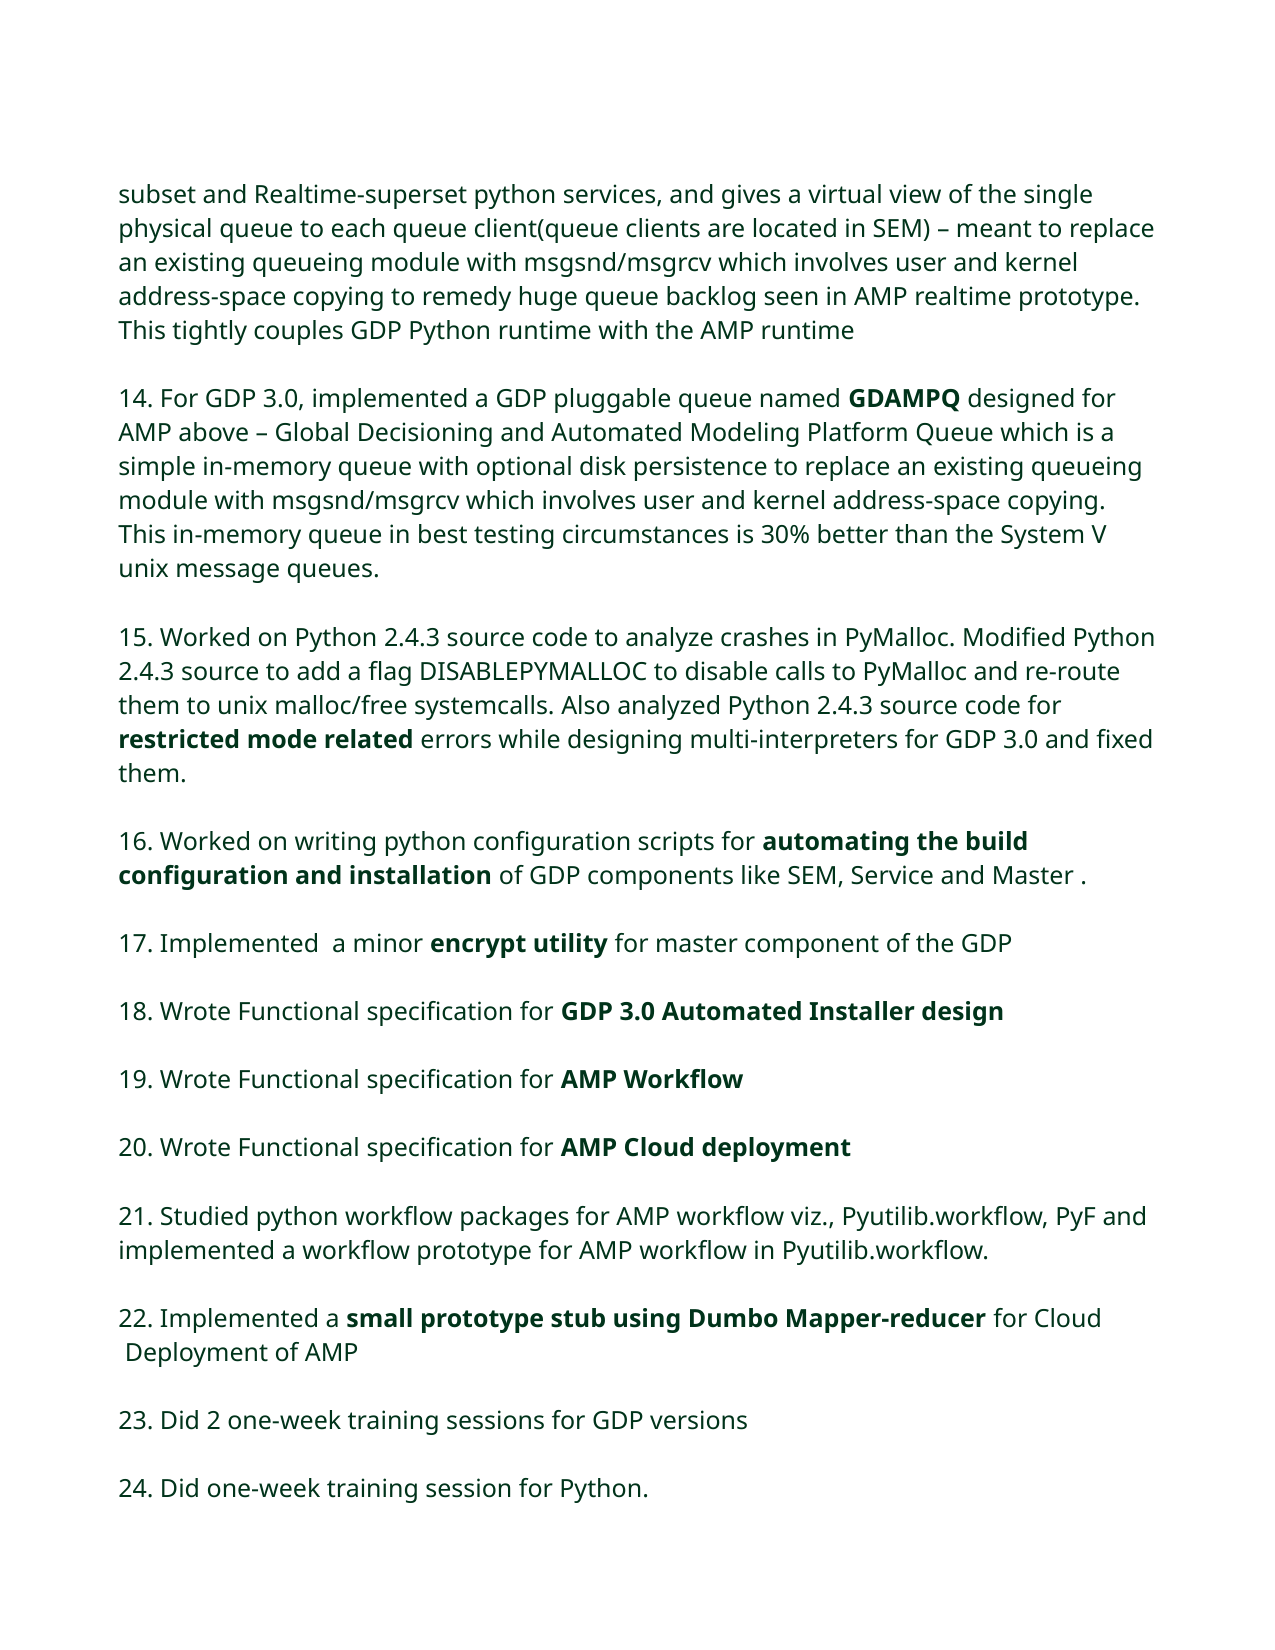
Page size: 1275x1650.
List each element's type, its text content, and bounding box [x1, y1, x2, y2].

text 15. Worked on Python 2.4.3 source code to analyze crashes in PyMalloc. Modified Python 2.4.3 source to add a flag DISABLEPYMALLOC to disable calls to PyMalloc and re-route them to unix malloc/free systemcalls. Also analyzed Python 2.4.3 source code for restricted mode related errors while designing multi-interpreters for GDP 3.0 and fixed them. [118, 619, 1157, 789]
text 18. Wrote Functional specification for GDP 3.0 Automated Installer design [118, 994, 1157, 1028]
text 20. Wrote Functional specification for AMP Cloud deployment [118, 1130, 1157, 1164]
text 24. Did one-week training session for Python. [118, 1471, 1157, 1505]
text Deployment of AMP [118, 1334, 1157, 1368]
text 21. Studied python workflow packages for AMP workflow viz., Pyutilib.workflow, PyF and implemented a workflow prototype for AMP workflow in Pyutilib.workflow. [118, 1198, 1157, 1266]
text 16. Worked on writing python configuration scripts for automating the build configuration and installation of GDP components like SEM, Service and Master . [118, 823, 1157, 892]
text subset and Realtime-superset python services, and gives a virtual view of the single physical queue to each queue client(queue clients are located in SEM) – meant to replace an existing queueing module with msgsnd/msgrcv which involves user and kernel address-space copying to remedy huge queue backlog seen in AMP realtime prototype. This tightly couples GDP Python runtime with the AMP runtime [118, 176, 1157, 347]
text 22. Implemented a small prototype stub using Dumbo Mapper-reducer for Cloud [118, 1300, 1157, 1334]
text 17. Implemented a minor encrypt utility for master component of the GDP [118, 926, 1157, 960]
text 14. For GDP 3.0, implemented a GDP pluggable queue named GDAMPQ designed for AMP above – Global Decisioning and Automated Modeling Platform Queue which is a simple in-memory queue with optional disk persistence to replace an existing queueing module with msgsnd/msgrcv which involves user and kernel address-space copying. This in-memory queue in best testing circumstances is 30% better than the System V unix message queues. [118, 381, 1157, 585]
text 23. Did 2 one-week training sessions for GDP versions [118, 1403, 1157, 1437]
text 19. Wrote Functional specification for AMP Workflow [118, 1062, 1157, 1096]
